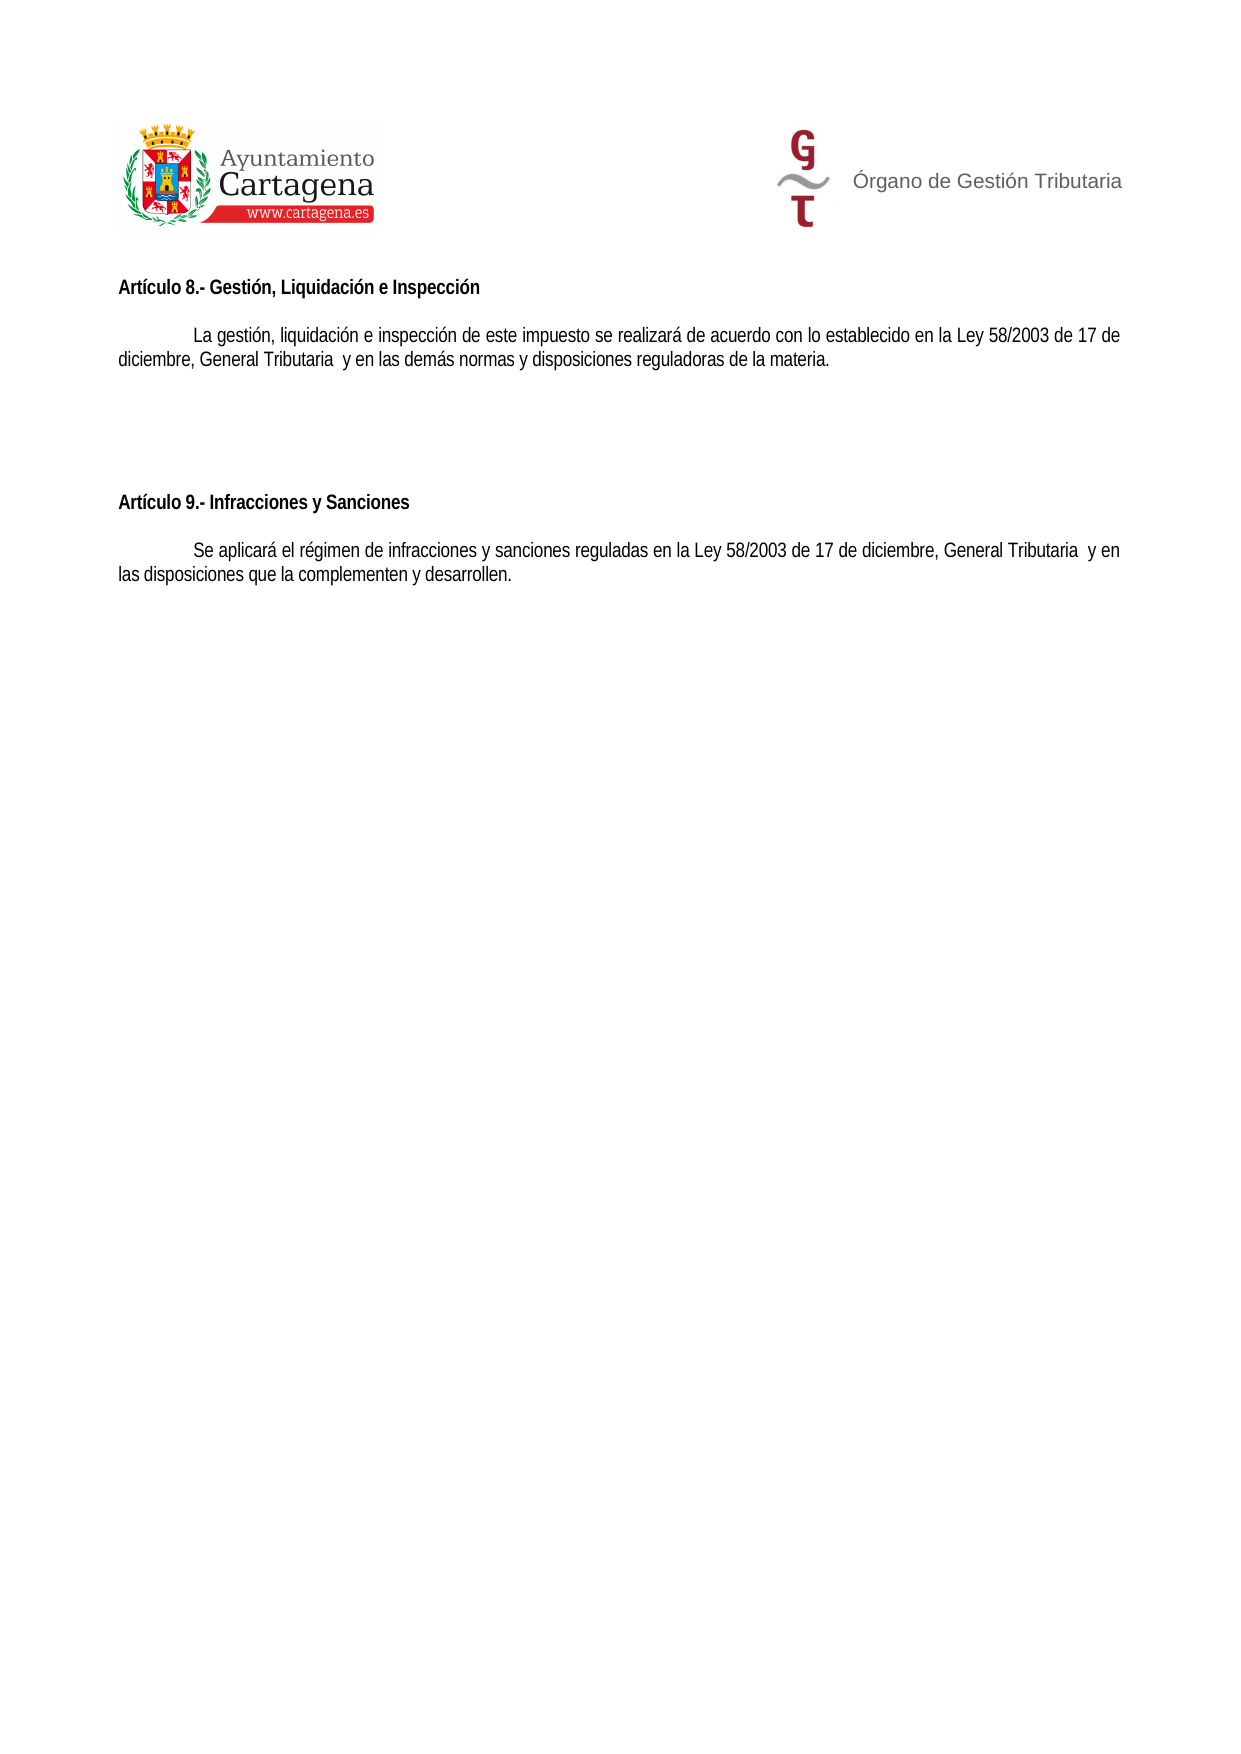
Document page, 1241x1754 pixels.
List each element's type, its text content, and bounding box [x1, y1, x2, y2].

text Artículo 8.- Gestión, Liquidación e Inspección [118, 274, 1122, 298]
text La gestión, liquidación e inspección de este impuesto se realizará de acuerdo con lo establecido en la Ley 58/2003 de 17 de diciembre, General Tributaria y en las demás normas y disposiciones reguladoras de la materia. [118, 322, 1122, 370]
picture [117, 119, 379, 236]
text Artículo 9.- Infracciones y Sanciones [118, 490, 1122, 514]
text Se aplicará el régimen de infracciones y sanciones reguladas en la Ley 58/2003 de 17 de diciembre, General Tributaria y en las disposiciones que la complementen y desarrollen. [118, 538, 1122, 586]
